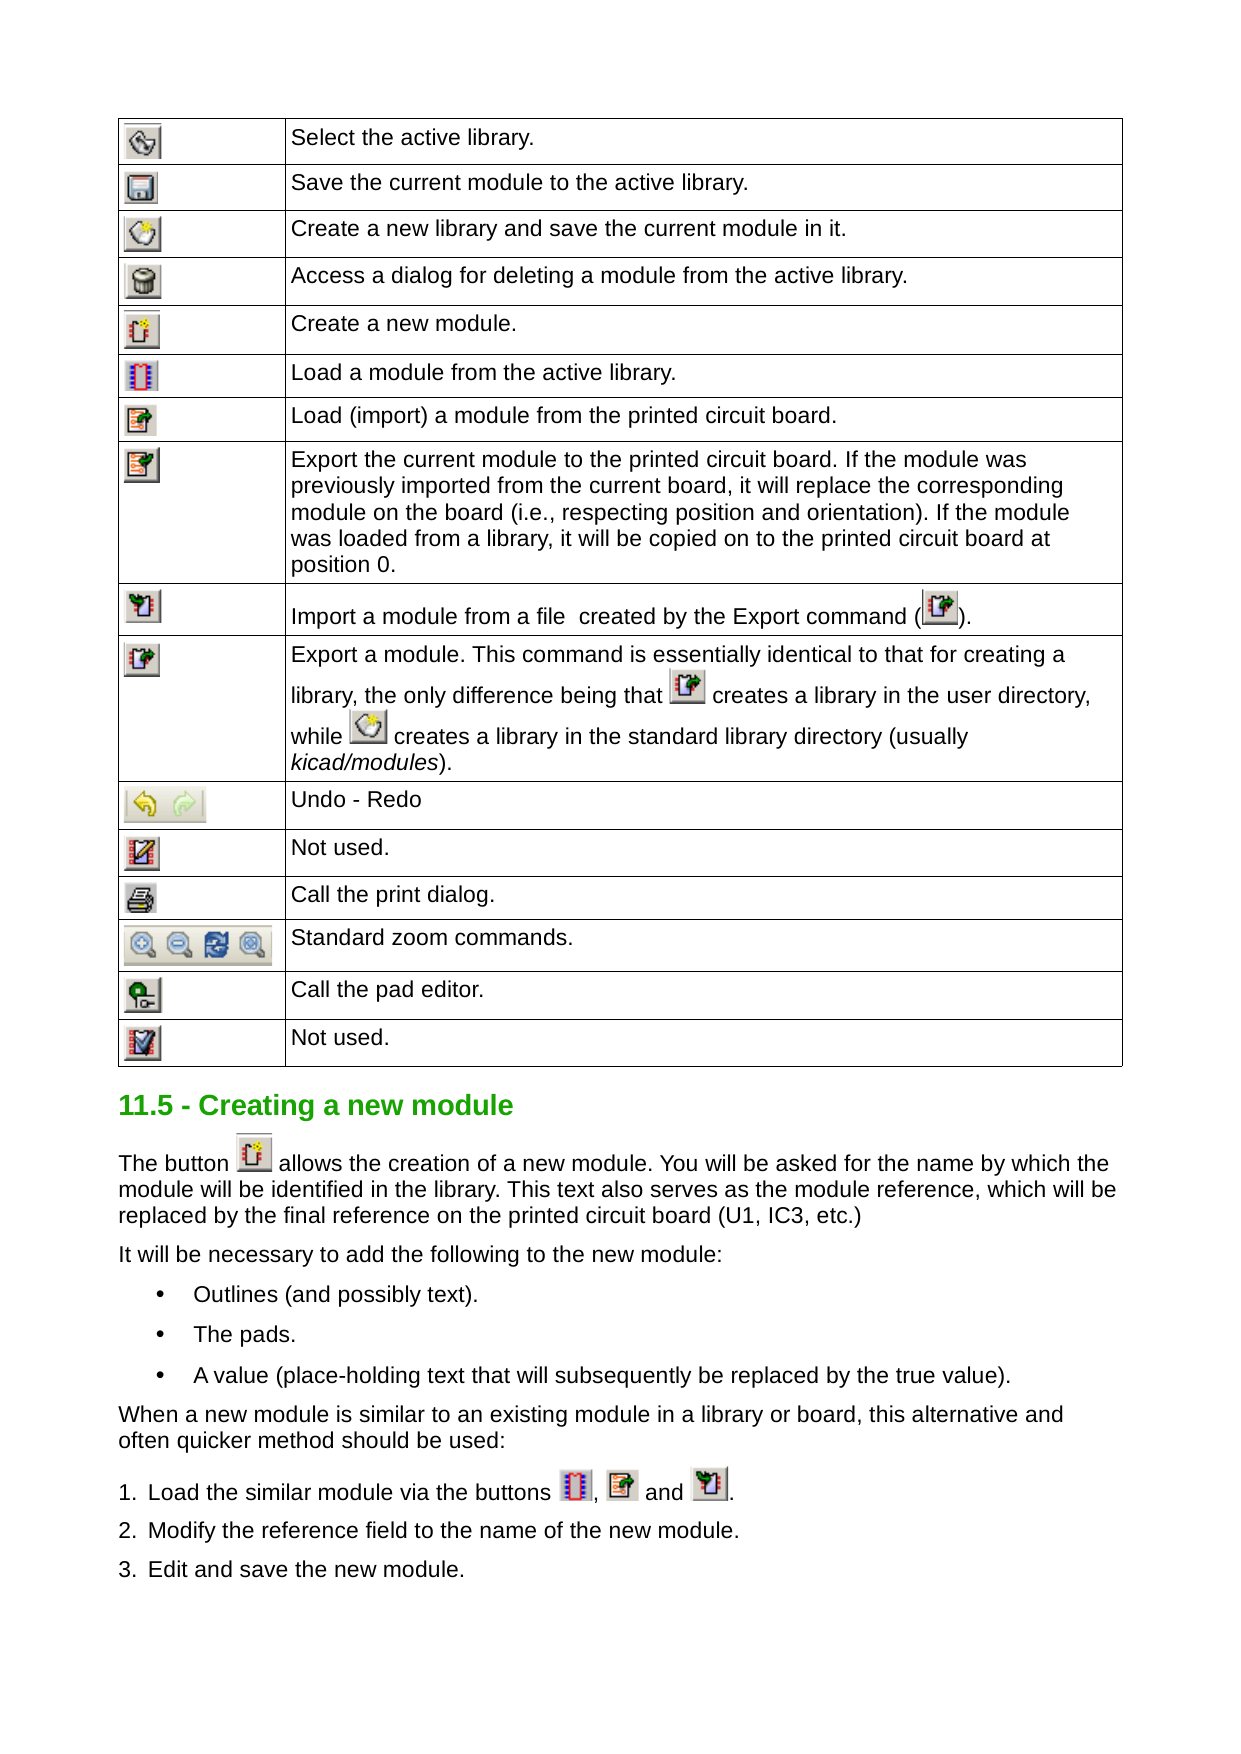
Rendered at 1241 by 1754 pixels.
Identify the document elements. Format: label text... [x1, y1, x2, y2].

picture [123, 446, 160, 483]
picture [123, 402, 157, 436]
table_cell Call the pad editor. [286, 972, 1122, 1018]
table_cell [119, 211, 285, 257]
picture [123, 588, 162, 623]
table_cell [119, 442, 285, 583]
picture [236, 1133, 273, 1172]
table_cell [119, 258, 285, 304]
table_cell [119, 782, 285, 828]
table_cell [119, 1020, 285, 1066]
picture [605, 1467, 639, 1501]
table_cell [119, 584, 285, 635]
table_cell Create a new library and save the current module in it. [286, 211, 1122, 257]
table_cell Export a module. This command is essentially identical to that for creating a library, the only difference being that creates a library in the user directory, while creates a library in the standard library directory (usually kicad/modules). [286, 636, 1122, 781]
picture [123, 786, 207, 823]
list Modify the reference field to the name of the new module. [118, 1518, 1122, 1544]
table_cell [119, 830, 285, 876]
table_cell Undo - Redo [286, 782, 1122, 828]
picture [123, 262, 162, 299]
table_cell [119, 355, 285, 397]
table_cell Not used. [286, 830, 1122, 876]
picture [669, 667, 706, 704]
picture [123, 310, 160, 349]
list Edit and save the new module. [118, 1556, 1122, 1582]
picture [123, 123, 162, 159]
table_cell [119, 398, 285, 441]
picture [922, 588, 958, 625]
picture [690, 1466, 729, 1501]
list Outlines (and possibly text). [156, 1280, 1122, 1308]
table_cell Call the print dialog. [286, 877, 1122, 919]
table_cell [119, 877, 285, 919]
table_cell Create a new module. [286, 306, 1122, 354]
picture [123, 1024, 162, 1061]
table_header [119, 119, 285, 164]
table_cell Import a module from a file created by the Export command (). [286, 584, 1122, 635]
table_cell Access a dialog for deleting a module from the active library. [286, 258, 1122, 304]
table_cell [119, 972, 285, 1018]
table_cell Load a module from the active library. [286, 355, 1122, 397]
picture [123, 924, 273, 966]
picture [123, 834, 160, 871]
picture [123, 976, 163, 1013]
table_cell Export the current module to the printed circuit board. If the module was previously imported from the current board, it will replace the corresponding module on the board (i.e., respecting position and orientation). If the module was loaded from a library, it will be copied on to the printed circuit board at position 0. [286, 442, 1122, 583]
list Load the similar module via the buttons , and . [118, 1466, 1122, 1505]
table_header Select the active library. [286, 119, 1122, 164]
table_cell [119, 636, 285, 781]
list The pads. [156, 1320, 1122, 1348]
text The button allows the creation of a new module. You will be asked for the name by which the module will be identified in the library. This text also serves as the module reference, which will be replaced by the final reference on the printed circuit board (U1, IC3, etc.) [118, 1134, 1122, 1229]
picture [123, 215, 162, 252]
table_cell Standard zoom commands. [286, 920, 1122, 971]
picture [349, 708, 388, 744]
text When a new module is similar to an existing module in a library or board, this alternative and often quicker method should be used: [118, 1401, 1122, 1453]
table_cell Not used. [286, 1020, 1122, 1066]
table_cell Load (import) a module from the printed circuit board. [286, 398, 1122, 441]
picture [123, 641, 160, 677]
table_cell [119, 920, 285, 971]
text It will be necessary to add the following to the new module: [118, 1241, 1122, 1267]
picture [123, 169, 158, 204]
table_cell [119, 306, 285, 354]
list A value (place-holding text that will subsequently be replaced by the true value). [156, 1361, 1122, 1389]
subtitle Creating a new module [118, 1089, 1122, 1122]
table_cell Save the current module to the active library. [286, 165, 1122, 209]
table_cell [119, 165, 285, 209]
